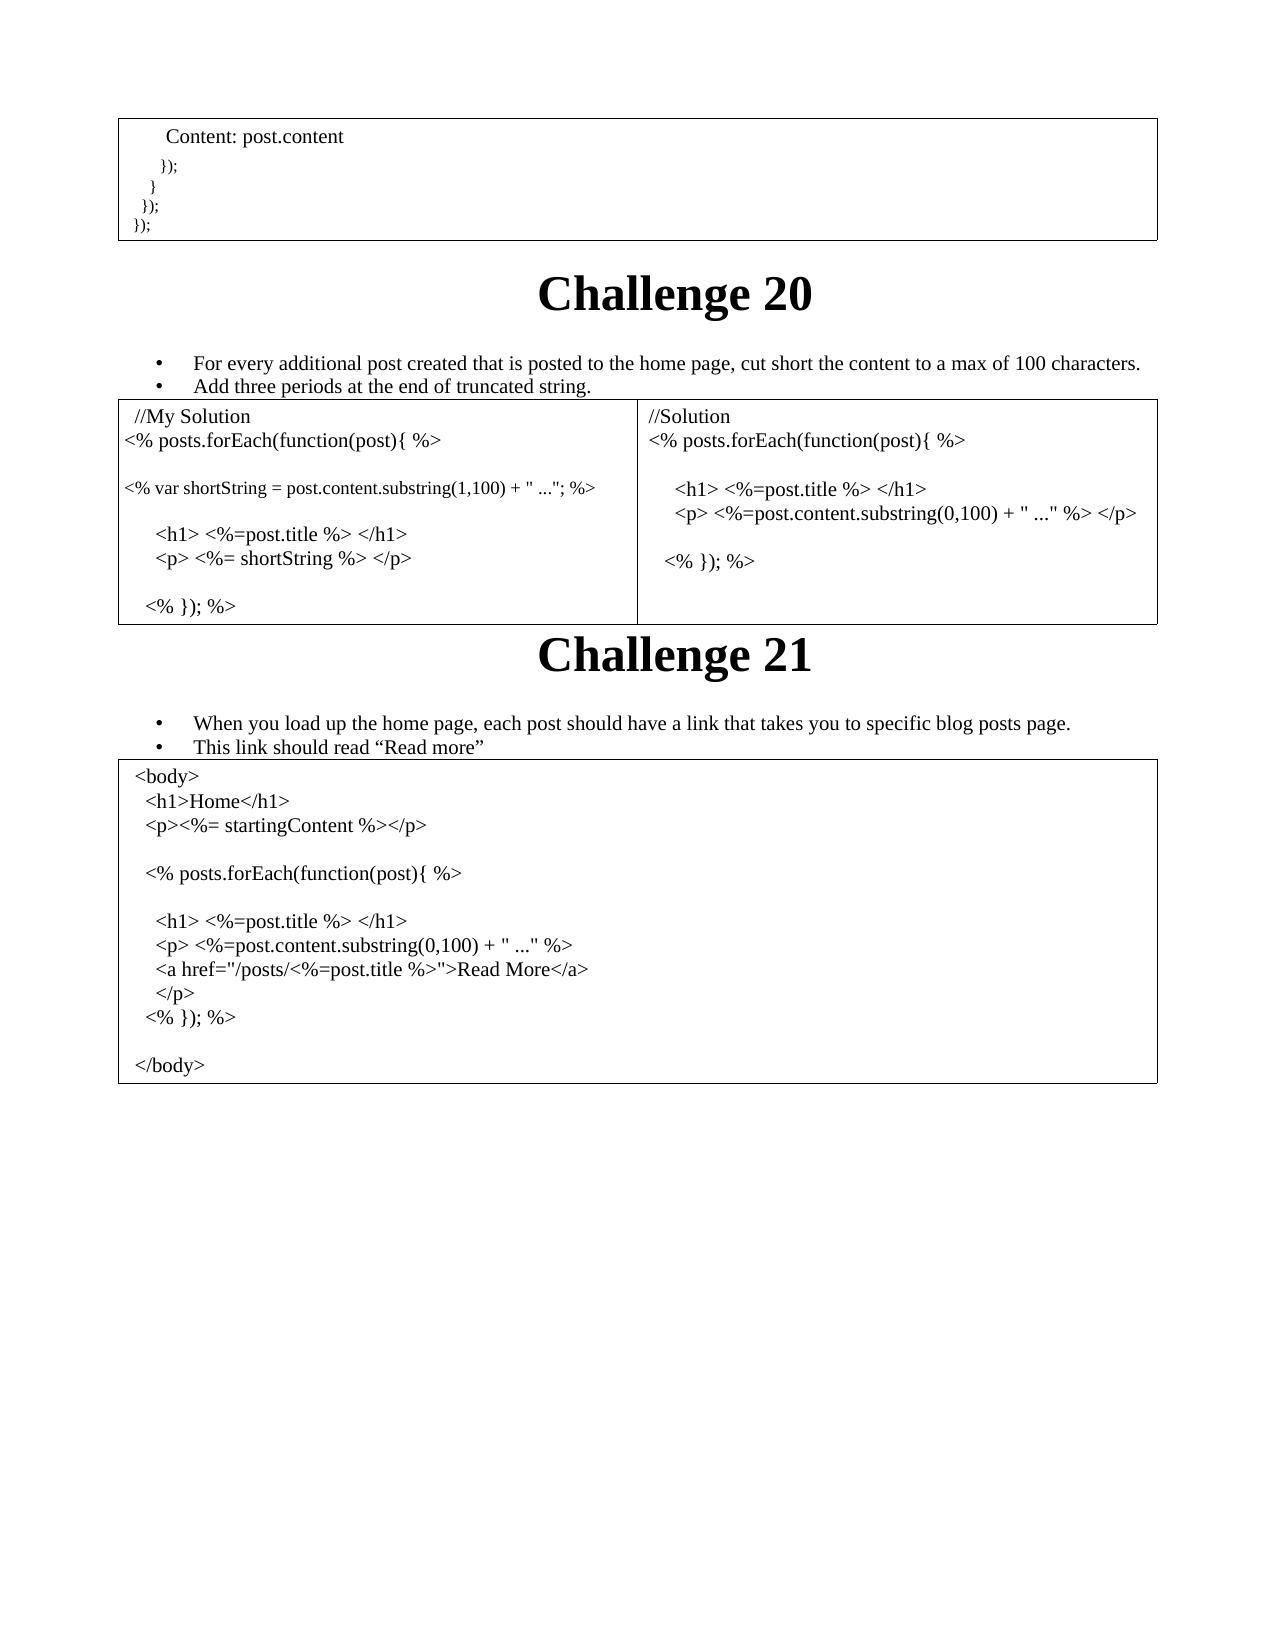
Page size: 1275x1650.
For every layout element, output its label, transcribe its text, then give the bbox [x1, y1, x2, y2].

list This link should read “Read more” [156, 734, 1157, 759]
list When you load up the home page, each post should have a link that takes you to specific blog posts page. [156, 711, 1157, 734]
table_header <body> <h1>Home</h1> <p><%= startingContent %></p> <% posts.forEach(function(post){ %> <h1> <%=post.title %> </h1> <p> <%=post.content.substring(0,100) + " ..." %> <a href="/posts/<%=post.title %>">Read More</a> </p> <% }); %> </body> [119, 760, 1157, 1083]
list For every additional post created that is posted to the home page, cut short the content to a max of 100 characters. [156, 350, 1157, 374]
table_header Content: post.content }); } }); }); [119, 119, 1157, 240]
table_header //Solution <% posts.forEach(function(post){ %> <h1> <%=post.title %> </h1> <p> <%=post.content.substring(0,100) + " ..." %> </p> <% }); %> [638, 400, 1157, 624]
table_header //My Solution <% posts.forEach(function(post){ %> <% var shortString = post.content.substring(1,100) + " ..."; %> <h1> <%=post.title %> </h1> <p> <%= shortString %> </p> <% }); %> [119, 400, 637, 624]
list Add three periods at the end of truncated string. [156, 374, 1157, 398]
list Challenge 21 [156, 625, 1157, 682]
list Challenge 20 [156, 264, 1157, 322]
